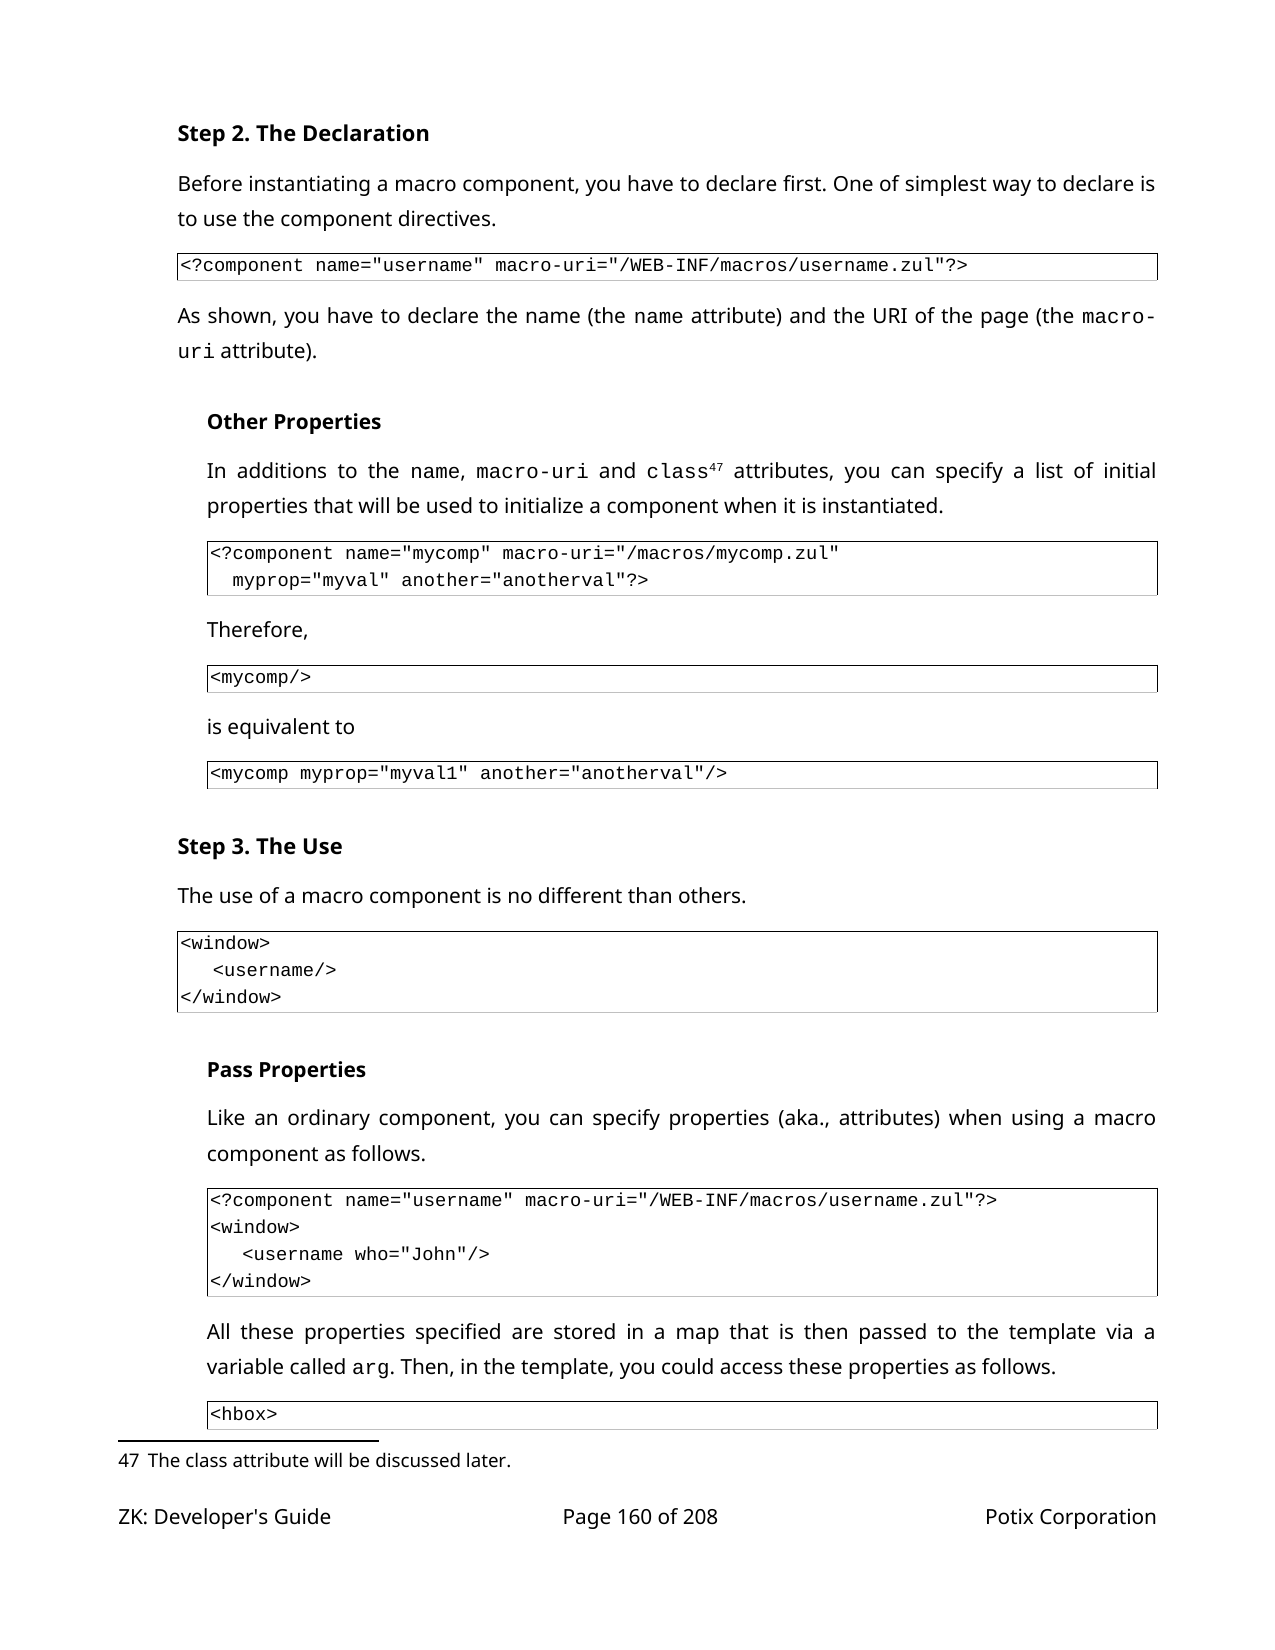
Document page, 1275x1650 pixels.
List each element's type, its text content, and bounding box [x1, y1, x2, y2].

subtitle Step 2. The Declaration [177, 118, 1157, 148]
text <hbox> [208, 1402, 1157, 1429]
text <username who="John"/> [208, 1242, 1157, 1266]
text is equivalent to [207, 712, 1157, 741]
text The use of a macro component is no different than others. [177, 882, 1157, 910]
subtitle Step 3. The Use [177, 831, 1157, 861]
text Before instantiating a macro component, you have to declare first. One of simplest way to declare is to use the component directives. [177, 169, 1157, 232]
text Like an ordinary component, you can specify properties (aka., attributes) when using a macro component as follows. [207, 1103, 1157, 1167]
text <mycomp myprop="myval1" another="anotherval"/> [208, 762, 1157, 788]
text <mycomp/> [208, 666, 1157, 692]
text <window> [178, 932, 1157, 955]
subtitle Other Properties [207, 407, 1157, 436]
text As shown, you have to declare the name (the name attribute) and the URI of the page (the macro-uri attribute). [177, 301, 1157, 365]
text In additions to the name, macro-uri and class attributes, you can specify a list of initial properties that will be used to initialize a component when it is instantiated. [207, 456, 1157, 520]
text </window> [208, 1269, 1157, 1296]
text All these properties specified are stored in a map that is then passed to the template via a variable called arg. Then, in the template, you could access these properties as follows. [207, 1317, 1157, 1381]
text The class attribute will be discussed later. [118, 1447, 1157, 1473]
text myprop="myval" another="anotherval"?> [208, 568, 1157, 595]
text Therefore, [207, 616, 1157, 644]
text <window> [208, 1215, 1157, 1239]
text <?component name="username" macro-uri="/WEB-INF/macros/username.zul"?> [208, 1189, 1157, 1212]
text </window> [178, 985, 1157, 1012]
text <username/> [178, 958, 1157, 982]
text <?component name="username" macro-uri="/WEB-INF/macros/username.zul"?> [178, 254, 1157, 280]
subtitle Pass Properties [207, 1055, 1157, 1083]
text <?component name="mycomp" macro-uri="/macros/mycomp.zul" [208, 542, 1157, 565]
